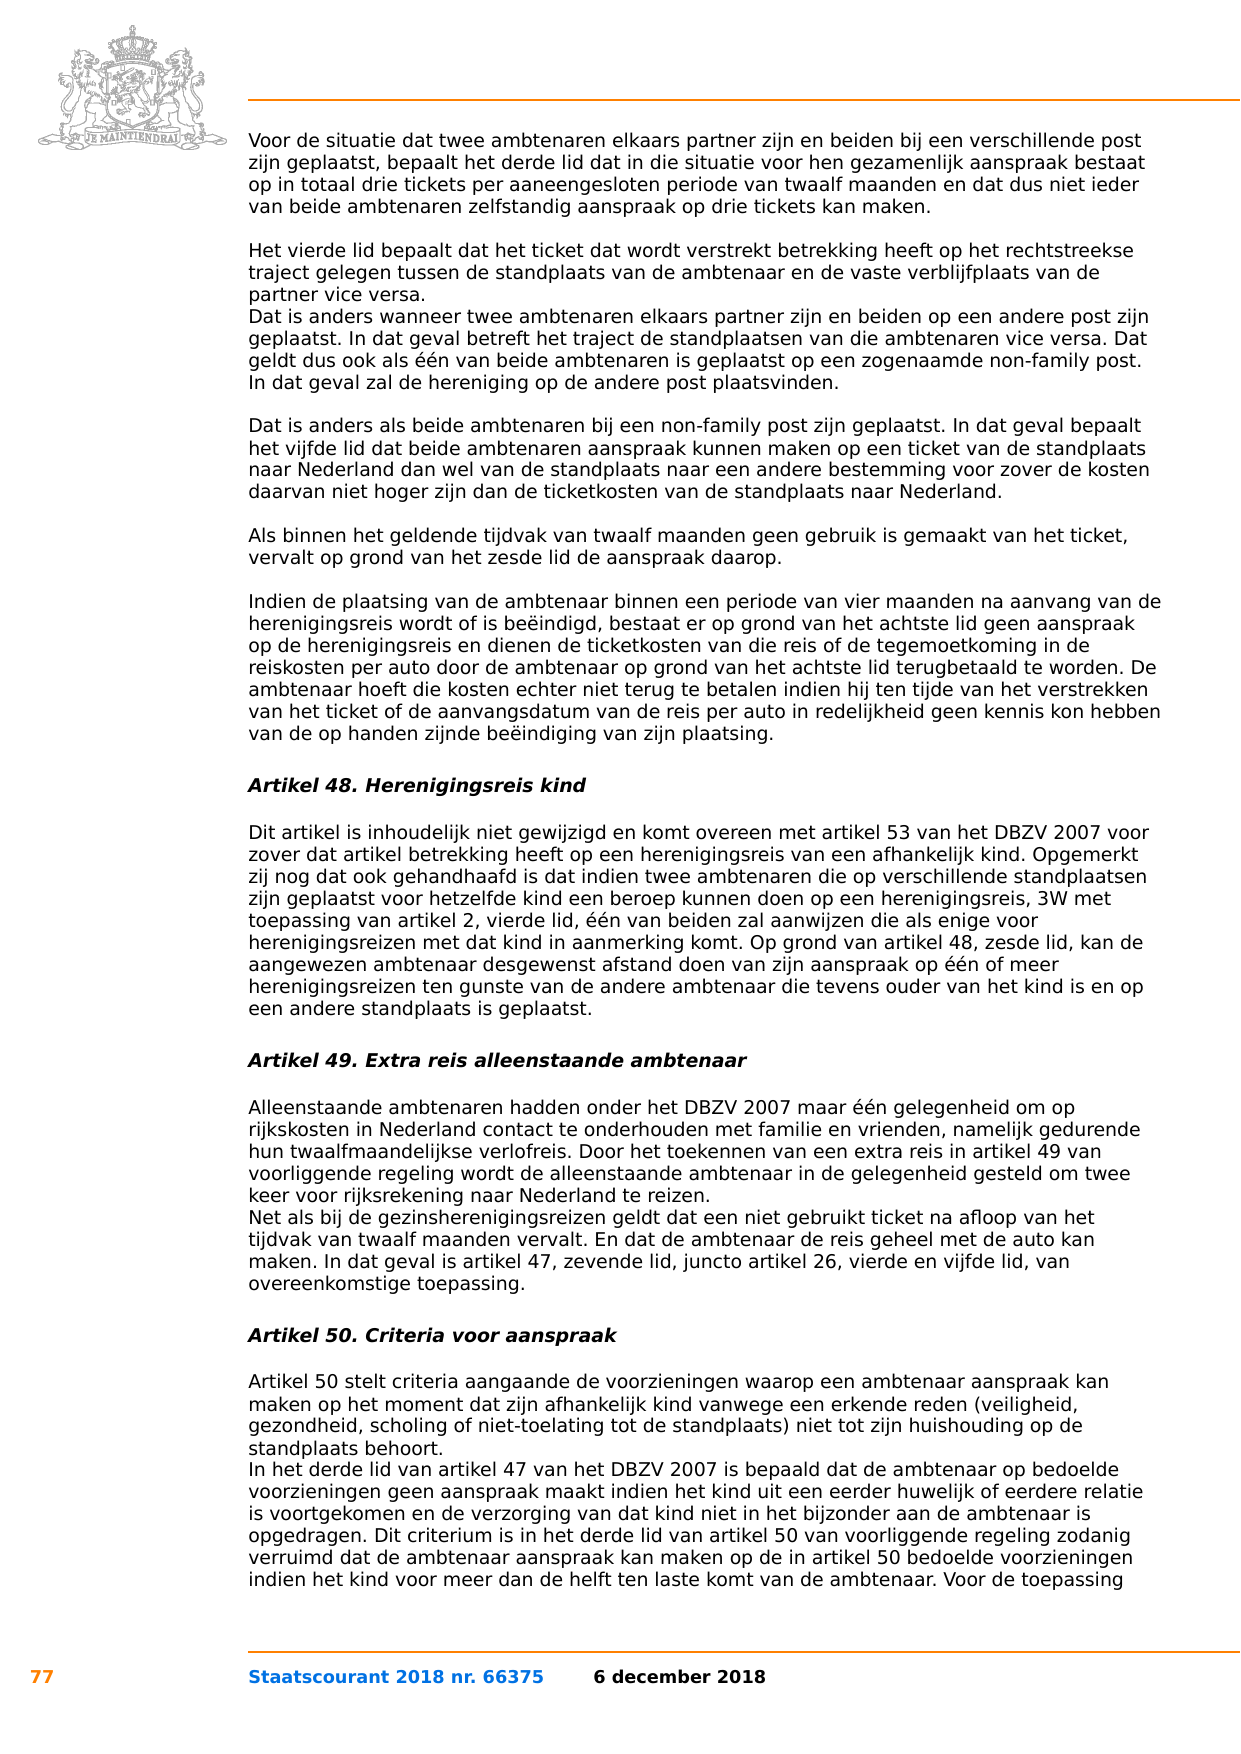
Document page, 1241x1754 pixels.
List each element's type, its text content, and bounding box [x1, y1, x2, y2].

text Net als bij de gezinsherenigingsreizen geldt dat een niet gebruikt ticket na afloop van het tijdvak van twaalf maanden vervalt. En dat de ambtenaar de reis geheel met de auto kan maken. In dat geval is artikel 47, zevende lid, juncto artikel 26, vierde en vijfde lid, van overeenkomstige toepassing. [248, 1207, 1163, 1294]
text Artikel 50 stelt criteria aangaande de voorzieningen waarop een ambtenaar aanspraak kan maken op het moment dat zijn afhankelijk kind vanwege een erkende reden (veiligheid, gezondheid, scholing of niet-toelating tot de standplaats) niet tot zijn huishouding op de standplaats behoort. [248, 1371, 1163, 1459]
picture [38, 25, 227, 150]
subtitle Artikel 50. Criteria voor aanspraak [248, 1324, 1163, 1346]
text Dat is anders wanneer twee ambtenaren elkaars partner zijn en beiden op een andere post zijn geplaatst. In dat geval betreft het traject de standplaatsen van die ambtenaren vice versa. Dat geldt dus ook als één van beide ambtenaren is geplaatst op een zogenaamde non-family post. In dat geval zal de hereniging op de andere post plaatsvinden. [248, 306, 1163, 393]
subtitle Artikel 48. Herenigingsreis kind [248, 775, 1163, 797]
text Alleenstaande ambtenaren hadden onder het DBZV 2007 maar één gelegenheid om op rijkskosten in Nederland contact te onderhouden met familie en vrienden, namelijk gedurende hun twaalfmaandelijkse verlofreis. Door het toekennen van een extra reis in artikel 49 van voorliggende regeling wordt de alleenstaande ambtenaar in de gelegenheid gesteld om twee keer voor rijksrekening naar Nederland te reizen. [248, 1097, 1163, 1207]
text Indien de plaatsing van de ambtenaar binnen een periode van vier maanden na aanvang van de herenigingsreis wordt of is beëindigd, bestaat er op grond van het achtste lid geen aanspraak op de herenigingsreis en dienen de ticketkosten van die reis of de tegemoetkoming in de reiskosten per auto door de ambtenaar op grond van het achtste lid terugbetaald te worden. De ambtenaar hoeft die kosten echter niet terug te betalen indien hij ten tijde van het verstrekken van het ticket of de aanvangsdatum van de reis per auto in redelijkheid geen kennis kon hebben van de op handen zijnde beëindiging van zijn plaatsing. [248, 591, 1163, 745]
text Het vierde lid bepaalt dat het ticket dat wordt verstrekt betrekking heeft op het rechtstreekse traject gelegen tussen de standplaats van de ambtenaar en de vaste verblijfplaats van de partner vice versa. [248, 240, 1163, 306]
text Voor de situatie dat twee ambtenaren elkaars partner zijn en beiden bij een verschillende post zijn geplaatst, bepaalt het derde lid dat in die situatie voor hen gezamenlijk aanspraak bestaat op in totaal drie tickets per aaneengesloten periode van twaalf maanden en dat dus niet ieder van beide ambtenaren zelfstandig aanspraak op drie tickets kan maken. [248, 130, 1163, 218]
text Als binnen het geldende tijdvak van twaalf maanden geen gebruik is gemaakt van het ticket, vervalt op grond van het zesde lid de aanspraak daarop. [248, 525, 1163, 569]
text In het derde lid van artikel 47 van het DBZV 2007 is bepaald dat de ambtenaar op bedoelde voorzieningen geen aanspraak maakt indien het kind uit een eerder huwelijk of eerdere relatie is voortgekomen en de verzorging van dat kind niet in het bijzonder aan de ambtenaar is opgedragen. Dit criterium is in het derde lid van artikel 50 van voorliggende regeling zodanig verruimd dat de ambtenaar aanspraak kan maken op de in artikel 50 bedoelde voorzieningen indien het kind voor meer dan de helft ten laste komt van de ambtenaar. Voor de toepassing [248, 1459, 1163, 1591]
subtitle Artikel 49. Extra reis alleenstaande ambtenaar [248, 1050, 1163, 1072]
text Dit artikel is inhoudelijk niet gewijzigd en komt overeen met artikel 53 van het DBZV 2007 voor zover dat artikel betrekking heeft op een herenigingsreis van een afhankelijk kind. Opgemerkt zij nog dat ook gehandhaafd is dat indien twee ambtenaren die op verschillende standplaatsen zijn geplaatst voor hetzelfde kind een beroep kunnen doen op een herenigingsreis, 3W met toepassing van artikel 2, vierde lid, één van beiden zal aanwijzen die als enige voor herenigingsreizen met dat kind in aanmerking komt. Op grond van artikel 48, zesde lid, kan de aangewezen ambtenaar desgewenst afstand doen van zijn aanspraak op één of meer herenigingsreizen ten gunste van de andere ambtenaar die tevens ouder van het kind is en op een andere standplaats is geplaatst. [248, 822, 1163, 1020]
text Dat is anders als beide ambtenaren bij een non-family post zijn geplaatst. In dat geval bepaalt het vijfde lid dat beide ambtenaren aanspraak kunnen maken op een ticket van de standplaats naar Nederland dan wel van de standplaats naar een andere bestemming voor zover de kosten daarvan niet hoger zijn dan de ticketkosten van de standplaats naar Nederland. [248, 415, 1163, 503]
